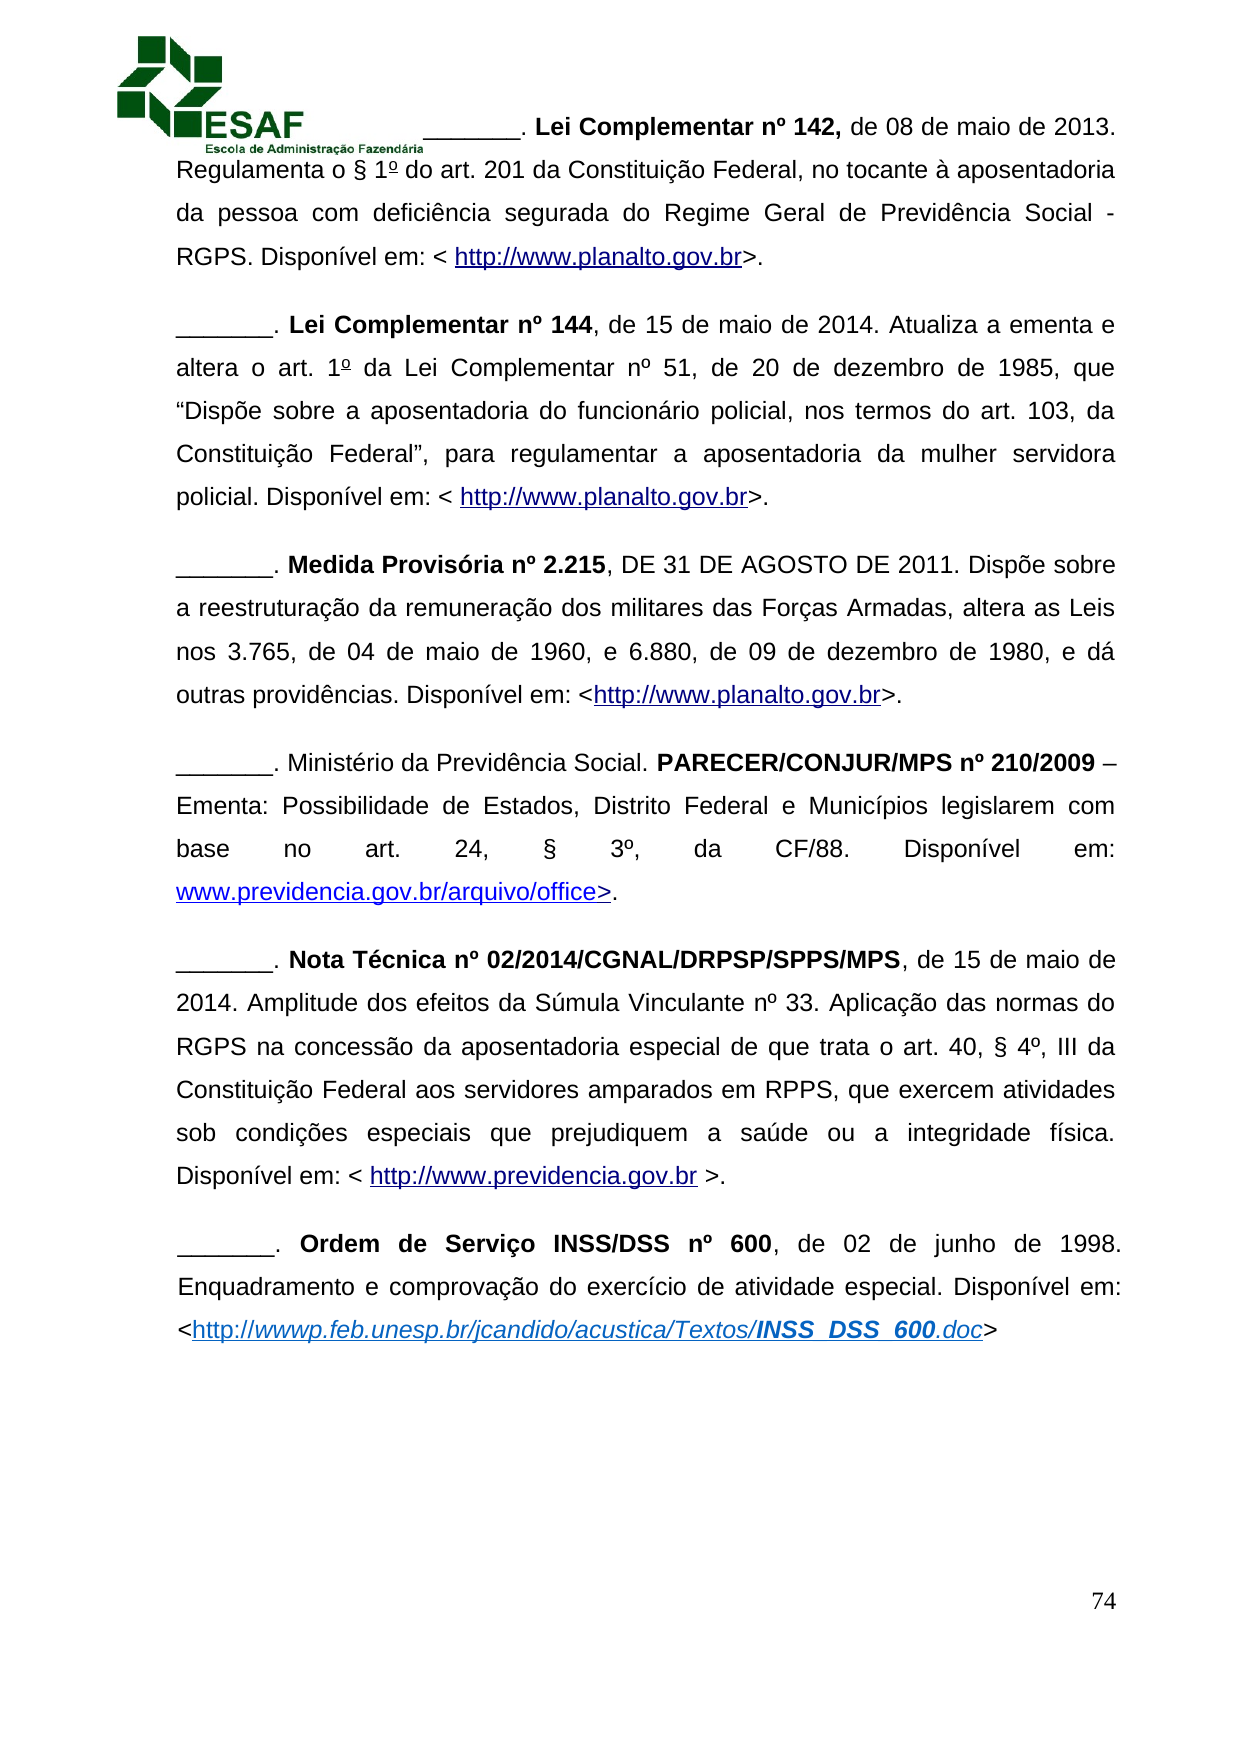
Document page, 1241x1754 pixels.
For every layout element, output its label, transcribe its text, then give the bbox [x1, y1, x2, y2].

text _______. Lei Complementar nº 144, de 15 de maio de 2014. Atualiza a ementa e altera o art. 1o da Lei Complementar nº 51, de 20 de dezembro de 1985, que “Dispõe sobre a aposentadoria do funcionário policial, nos termos do art. 103, da Constituição Federal”, para regulamentar a aposentadoria da mulher servidora policial. Disponível em: < http://www.planalto.gov.br>. [176, 310, 1117, 511]
text _______. Lei Complementar nº 142, de 08 de maio de 2013. Regulamenta o § 1o do art. 201 da Constituição Federal, no tocante à aposentadoria da pessoa com deficiência segurada do Regime Geral de Previdência Social - RGPS. Disponível em: < http://www.planalto.gov.br>. [176, 112, 1117, 270]
text _______. Nota Técnica nº 02/2014/CGNAL/DRPSP/SPPS/MPS, de 15 de maio de 2014. Amplitude dos efeitos da Súmula Vinculante nº 33. Aplicação das normas do RGPS na concessão da aposentadoria especial de que trata o art. 40, § 4º, III da Constituição Federal aos servidores amparados em RPPS, que exercem atividades sob condições especiais que prejudiquem a saúde ou a integridade física. Disponível em: < http://www.previdencia.gov.br >. [176, 945, 1117, 1190]
text _______. Ministério da Previdência Social. PARECER/CONJUR/MPS nº 210/2009 – Ementa: Possibilidade de Estados, Distrito Federal e Municípios legislarem com base no art. 24, § 3º, da CF/88. Disponível em: www.previdencia.gov.br/arquivo/office>. [176, 748, 1117, 906]
text _______. Ordem de Serviço INSS/DSS nº 600, de 02 de junho de 1998. Enquadramento e comprovação do exercício de atividade especial. Disponível em: <http://wwwp.feb.unesp.br/jcandido/acustica/Textos/INSS_DSS_600.doc> [177, 1229, 1123, 1344]
text _______. Medida Provisória nº 2.215, DE 31 DE AGOSTO DE 2011. Dispõe sobre a reestruturação da remuneração dos militares das Forças Armadas, altera as Leis nos 3.765, de 04 de maio de 1960, e 6.880, de 09 de dezembro de 1980, e dá outras providências. Disponível em: <http://www.planalto.gov.br>. [176, 550, 1117, 708]
